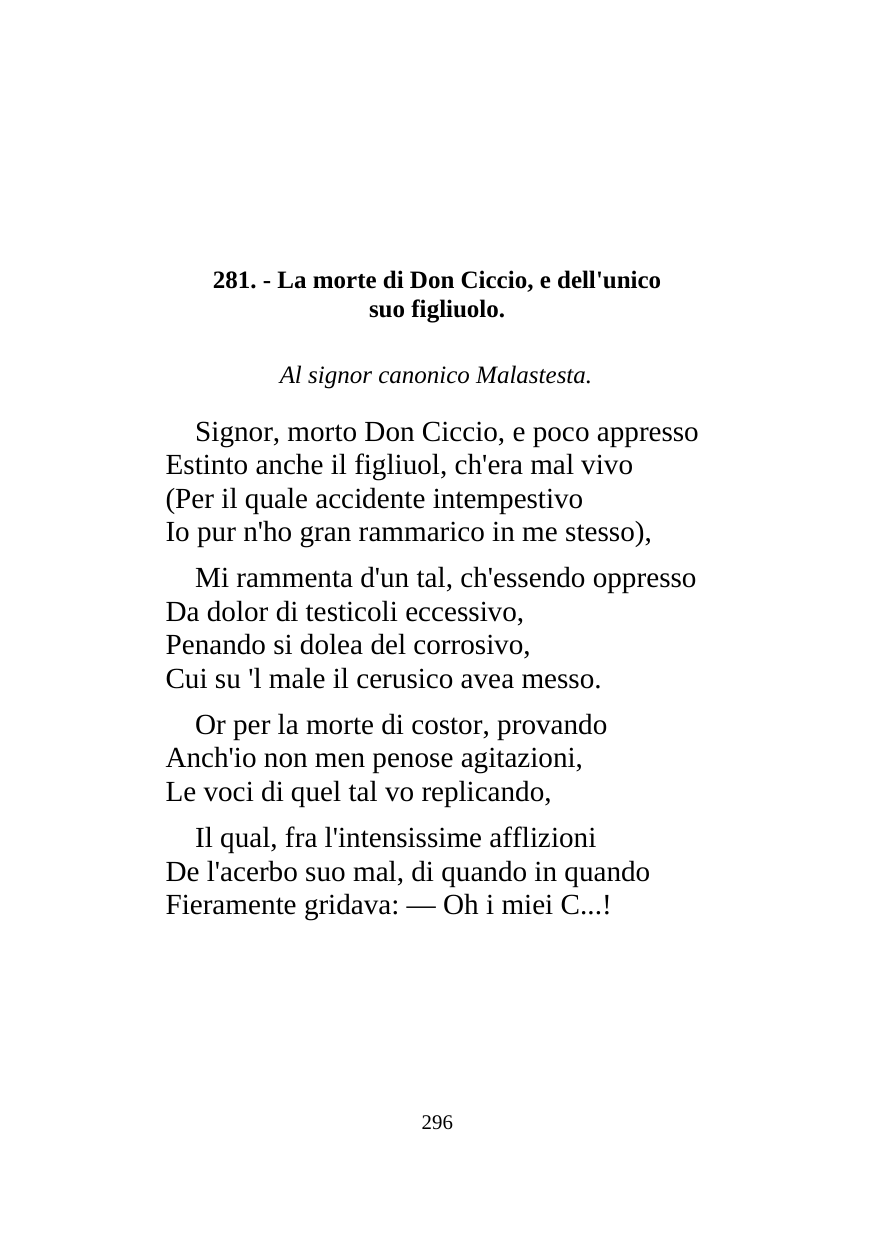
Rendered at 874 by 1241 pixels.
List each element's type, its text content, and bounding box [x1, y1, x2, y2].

text Il qual, fra l'intensissime afflizioni De l'acerbo suo mal, di quando in quando Fieramente gridava: — Oh i miei C...! [165, 820, 768, 921]
text Mi rammenta d'un tal, ch'essendo oppresso Da dolor di testicoli eccessivo, Penando si dolea del corrosivo, Cui su 'l male il cerusico avea messo. [165, 560, 768, 694]
text Signor, morto Don Ciccio, e poco appresso Estinto anche il figliuol, ch'era mal vivo (Per il quale accidente intempestivo Io pur n'ho gran rammarico in me stesso), [165, 414, 768, 548]
subtitle Al signor canonico Malastesta. [106, 360, 768, 389]
text 281. - La morte di Don Ciccio, e dell'unico suo figliuolo. [106, 265, 768, 322]
text Or per la morte di costor, provando Anch'io non men penose agitazioni, Le voci di quel tal vo replicando, [165, 707, 768, 808]
